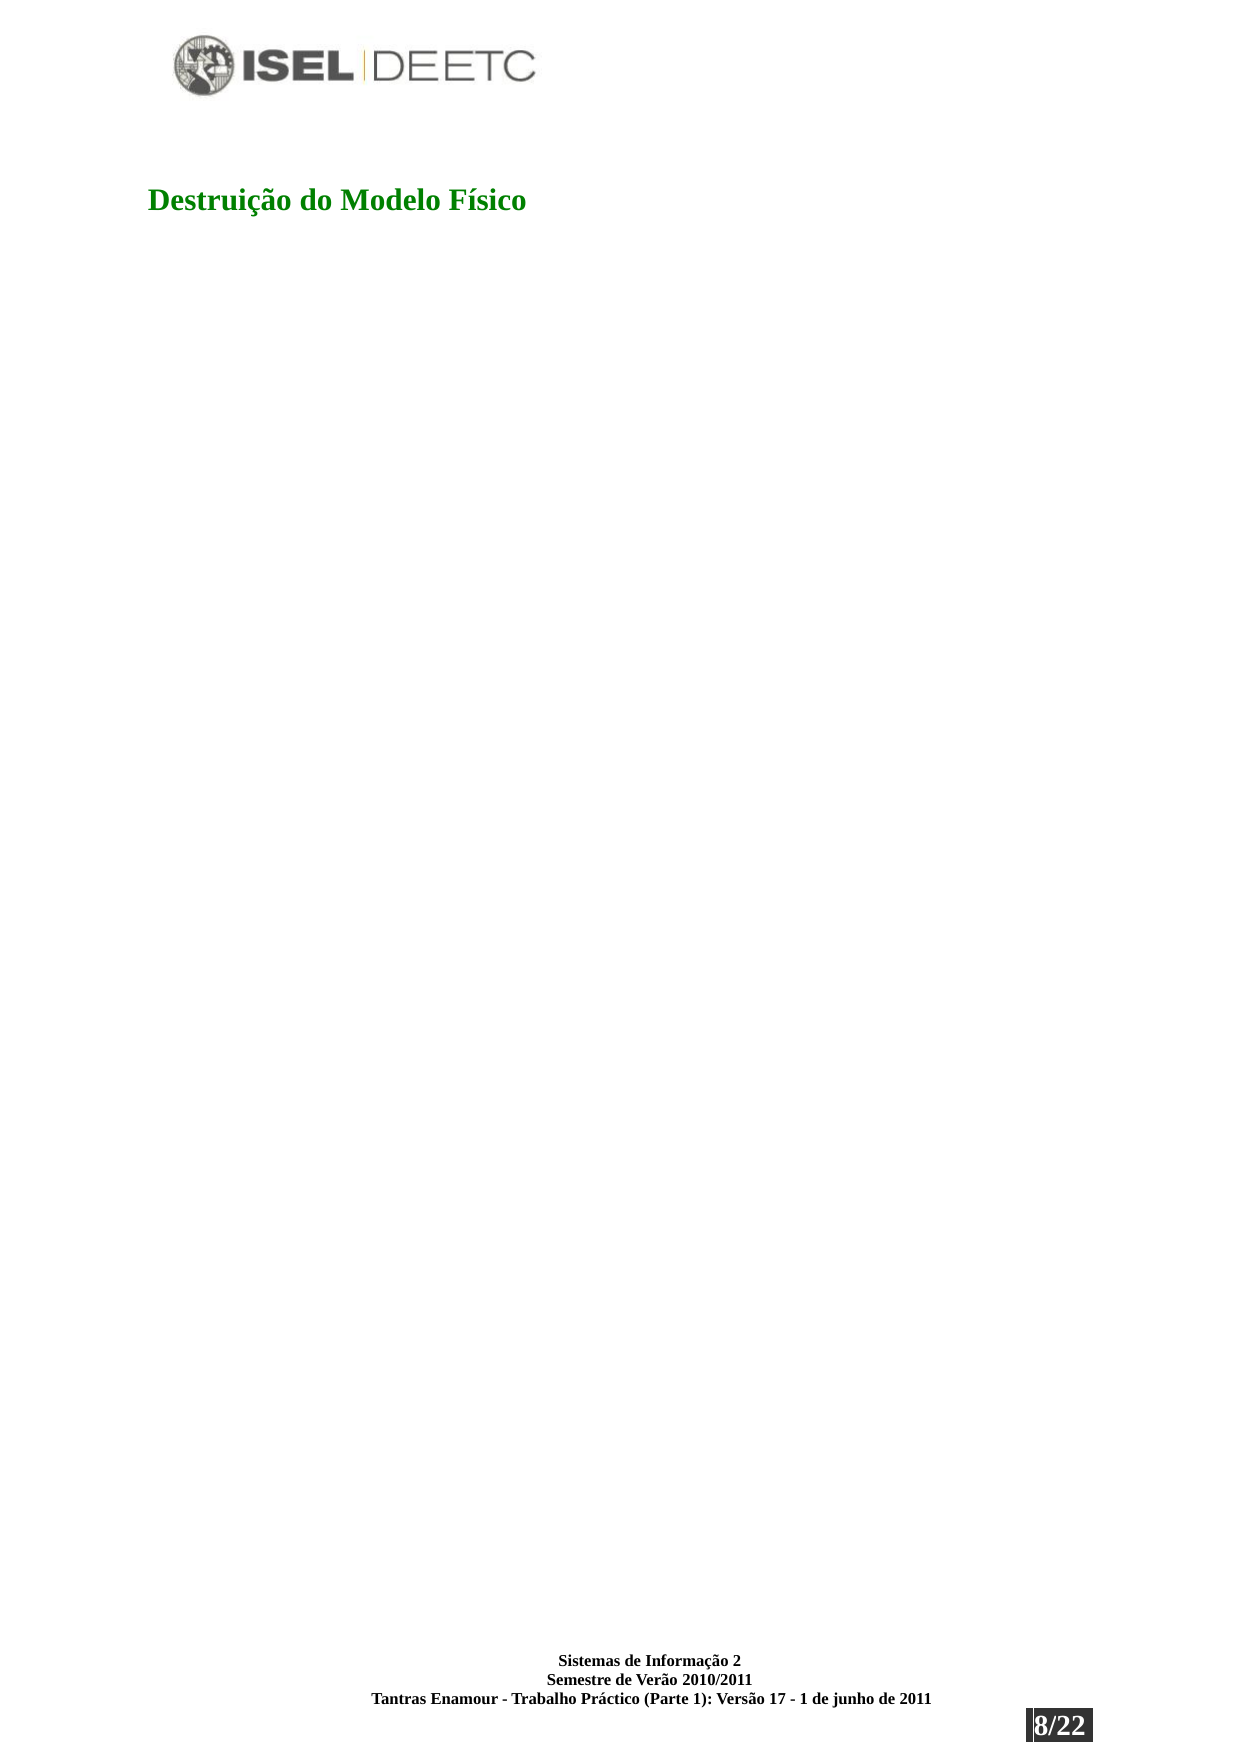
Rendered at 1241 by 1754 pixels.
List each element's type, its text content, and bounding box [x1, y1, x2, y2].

subtitle Destruição do Modelo Físico [148, 181, 1093, 217]
picture [164, 20, 566, 121]
